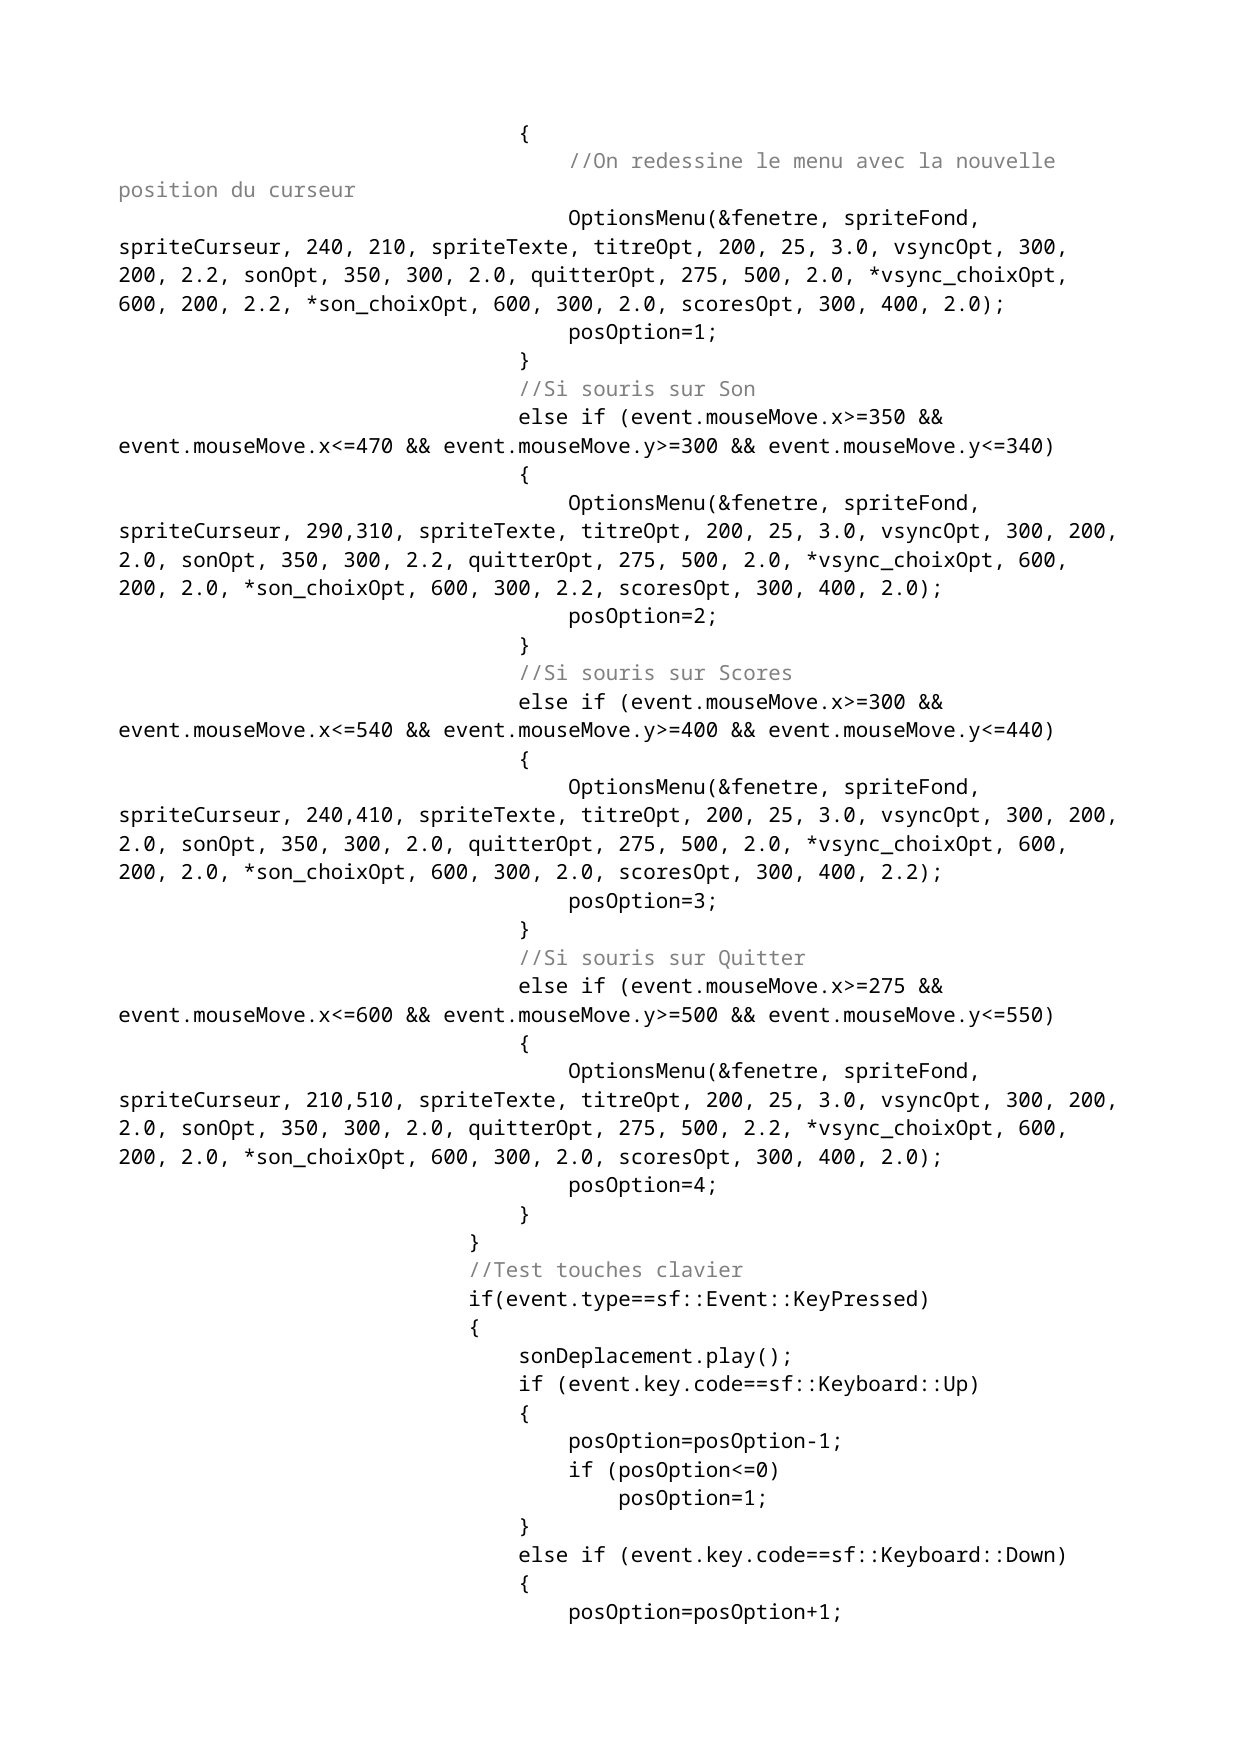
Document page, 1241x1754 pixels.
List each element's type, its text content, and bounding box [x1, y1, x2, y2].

text else if (event.mouseMove.x>=275 && event.mouseMove.x<=600 && event.mouseMove.y>=500 && event.mouseMove.y<=550) [118, 971, 1122, 1028]
text } [118, 1199, 1122, 1227]
text sonDeplacement.play(); [118, 1341, 1122, 1369]
text posOption=posOption-1; [118, 1426, 1122, 1455]
text } [118, 914, 1122, 943]
text { [118, 1398, 1122, 1426]
text if(event.type==sf::Event::KeyPressed) [118, 1284, 1122, 1312]
text //Test touches clavier [118, 1256, 1122, 1284]
text else if (event.mouseMove.x>=300 && event.mouseMove.x<=540 && event.mouseMove.y>=400 && event.mouseMove.y<=440) [118, 687, 1122, 744]
text posOption=posOption+1; [118, 1597, 1122, 1625]
text posOption=1; [118, 317, 1122, 346]
text posOption=1; [118, 1483, 1122, 1512]
text if (event.key.code==sf::Keyboard::Up) [118, 1369, 1122, 1398]
text { [118, 118, 1122, 147]
text else if (event.mouseMove.x>=350 && event.mouseMove.x<=470 && event.mouseMove.y>=300 && event.mouseMove.y<=340) [118, 402, 1122, 459]
text } [118, 346, 1122, 374]
text { [118, 1568, 1122, 1597]
text { [118, 1312, 1122, 1341]
text posOption=4; [118, 1170, 1122, 1199]
text } [118, 630, 1122, 658]
text //Si souris sur Scores [118, 658, 1122, 687]
text OptionsMenu(&fenetre, spriteFond, spriteCurseur, 240,410, spriteTexte, titreOpt, 200, 25, 3.0, vsyncOpt, 300, 200, 2.0, sonOpt, 350, 300, 2.0, quitterOpt, 275, 500, 2.0, *vsync_choixOpt, 600, 200, 2.0, *son_choixOpt, 600, 300, 2.0, scoresOpt, 300, 400, 2.2); [118, 772, 1122, 886]
text OptionsMenu(&fenetre, spriteFond, spriteCurseur, 210,510, spriteTexte, titreOpt, 200, 25, 3.0, vsyncOpt, 300, 200, 2.0, sonOpt, 350, 300, 2.0, quitterOpt, 275, 500, 2.2, *vsync_choixOpt, 600, 200, 2.0, *son_choixOpt, 600, 300, 2.0, scoresOpt, 300, 400, 2.0); [118, 1057, 1122, 1170]
text posOption=2; [118, 602, 1122, 630]
text { [118, 1028, 1122, 1057]
text else if (event.key.code==sf::Keyboard::Down) [118, 1540, 1122, 1568]
text { [118, 459, 1122, 488]
text if (posOption<=0) [118, 1455, 1122, 1483]
text //On redessine le menu avec la nouvelle position du curseur [118, 147, 1122, 203]
text } [118, 1512, 1122, 1540]
text //Si souris sur Son [118, 374, 1122, 402]
text } [118, 1227, 1122, 1256]
text //Si souris sur Quitter [118, 943, 1122, 971]
text posOption=3; [118, 886, 1122, 914]
text { [118, 744, 1122, 772]
text OptionsMenu(&fenetre, spriteFond, spriteCurseur, 290,310, spriteTexte, titreOpt, 200, 25, 3.0, vsyncOpt, 300, 200, 2.0, sonOpt, 350, 300, 2.2, quitterOpt, 275, 500, 2.0, *vsync_choixOpt, 600, 200, 2.0, *son_choixOpt, 600, 300, 2.2, scoresOpt, 300, 400, 2.0); [118, 488, 1122, 602]
text OptionsMenu(&fenetre, spriteFond, spriteCurseur, 240, 210, spriteTexte, titreOpt, 200, 25, 3.0, vsyncOpt, 300, 200, 2.2, sonOpt, 350, 300, 2.0, quitterOpt, 275, 500, 2.0, *vsync_choixOpt, 600, 200, 2.2, *son_choixOpt, 600, 300, 2.0, scoresOpt, 300, 400, 2.0); [118, 203, 1122, 317]
